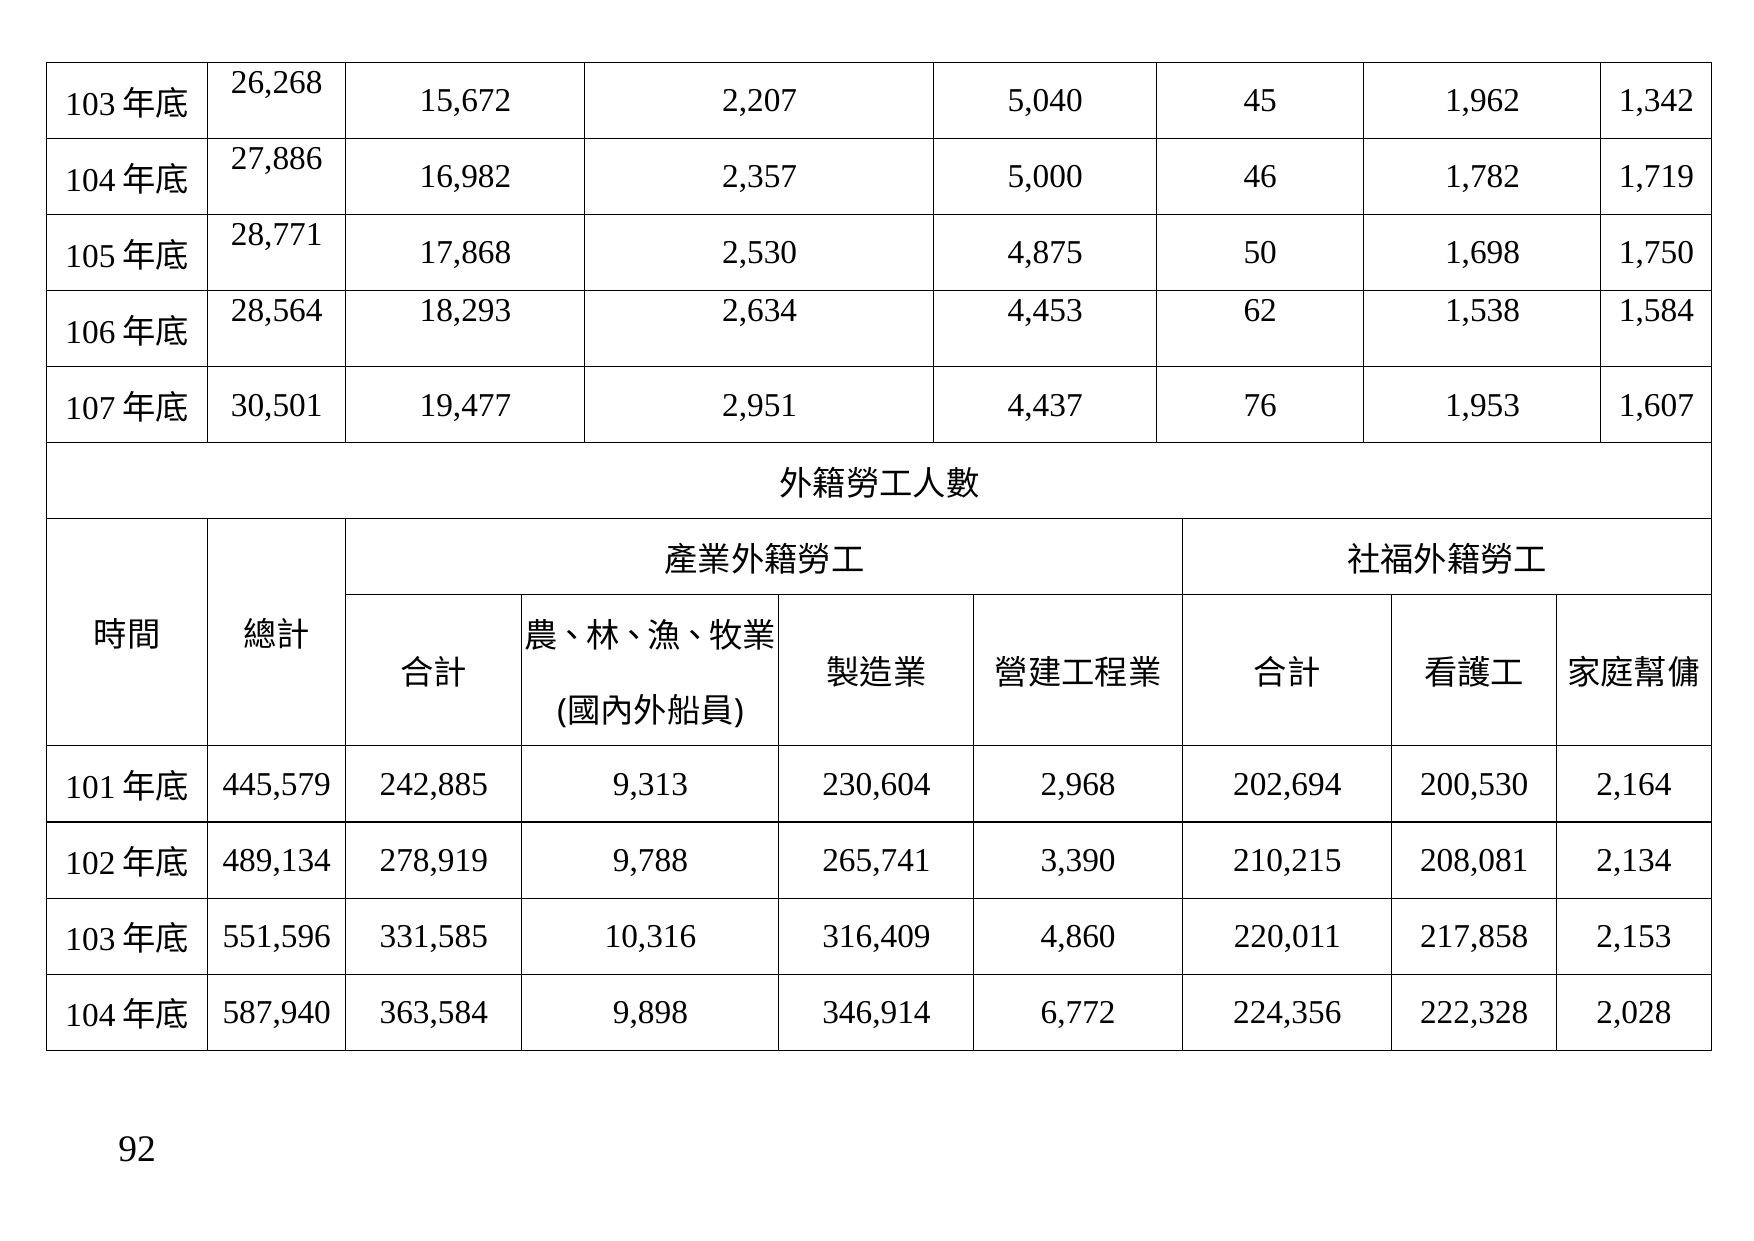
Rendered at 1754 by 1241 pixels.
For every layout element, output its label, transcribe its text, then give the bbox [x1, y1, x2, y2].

table_cell 445,579 [208, 746, 345, 821]
table_cell 489,134 [208, 823, 345, 897]
table_cell 看護工 [1392, 595, 1556, 745]
table_cell 2,207 [585, 63, 933, 138]
table_cell 1,962 [1364, 63, 1600, 138]
table_cell 產業外籍勞工 [346, 519, 1182, 594]
table_cell 220,011 [1183, 899, 1391, 973]
table_cell 104年底 [47, 975, 207, 1049]
table_cell 外籍勞工人數 [47, 443, 1711, 518]
table_cell 106年底 [47, 291, 207, 366]
table_cell 1,698 [1364, 215, 1600, 290]
table_cell 合計 [346, 595, 521, 745]
table_cell 2,357 [585, 139, 933, 214]
table_cell 營建工程業 [974, 595, 1182, 745]
table_cell 200,530 [1392, 746, 1556, 821]
table_cell 15,672 [346, 63, 584, 138]
table_cell 1,342 [1601, 63, 1711, 138]
table_cell 1,750 [1601, 215, 1711, 290]
table_cell 224,356 [1183, 975, 1391, 1049]
table_cell 587,940 [208, 975, 345, 1049]
table_cell 16,982 [346, 139, 584, 214]
table_cell 2,028 [1557, 975, 1711, 1049]
table_cell 家庭幫傭 [1557, 595, 1711, 745]
table_cell 103年底 [47, 899, 207, 973]
table_cell 2,164 [1557, 746, 1711, 821]
table_cell 230,604 [779, 746, 973, 821]
table_cell 104年底 [47, 139, 207, 214]
table_cell 242,885 [346, 746, 521, 821]
table_cell 2,530 [585, 215, 933, 290]
table_cell 2,134 [1557, 823, 1711, 897]
table_cell 265,741 [779, 823, 973, 897]
table_cell 331,585 [346, 899, 521, 973]
table_cell 1,782 [1364, 139, 1600, 214]
table_cell 316,409 [779, 899, 973, 973]
table_cell 19,477 [346, 367, 584, 442]
table_cell 26,268 [208, 63, 345, 138]
table_cell 76 [1157, 367, 1363, 442]
table_cell 278,919 [346, 823, 521, 897]
table_cell 4,453 [934, 291, 1156, 366]
table_cell 2,634 [585, 291, 933, 366]
table_cell 202,694 [1183, 746, 1391, 821]
table_cell 1,607 [1601, 367, 1711, 442]
table_cell 363,584 [346, 975, 521, 1049]
table_cell 105年底 [47, 215, 207, 290]
table_cell 總計 [208, 519, 345, 745]
table_cell 4,875 [934, 215, 1156, 290]
table_cell 1,584 [1601, 291, 1711, 366]
table_cell 2,951 [585, 367, 933, 442]
table_cell 50 [1157, 215, 1363, 290]
table_cell 2,968 [974, 746, 1182, 821]
table_cell 製造業 [779, 595, 973, 745]
table_cell 28,564 [208, 291, 345, 366]
table_cell 5,000 [934, 139, 1156, 214]
table_cell 107年底 [47, 367, 207, 442]
table_cell 346,914 [779, 975, 973, 1049]
table_cell 9,898 [522, 975, 778, 1049]
table_cell 1,719 [1601, 139, 1711, 214]
table_cell 9,313 [522, 746, 778, 821]
table_cell 28,771 [208, 215, 345, 290]
table_cell 6,772 [974, 975, 1182, 1049]
table_cell 551,596 [208, 899, 345, 973]
table_cell 103年底 [47, 63, 207, 138]
table_cell 17,868 [346, 215, 584, 290]
table_cell 208,081 [1392, 823, 1556, 897]
table_cell 222,328 [1392, 975, 1556, 1049]
table_cell 9,788 [522, 823, 778, 897]
table_cell 10,316 [522, 899, 778, 973]
table_cell 101年底 [47, 746, 207, 821]
table_cell 18,293 [346, 291, 584, 366]
table_cell 4,437 [934, 367, 1156, 442]
table_cell 農、林、漁、牧業(國內外船員) [522, 595, 778, 745]
table_cell 210,215 [1183, 823, 1391, 897]
table_cell 102年底 [47, 823, 207, 897]
table_cell 45 [1157, 63, 1363, 138]
table_cell 27,886 [208, 139, 345, 214]
table_cell 46 [1157, 139, 1363, 214]
table_cell 3,390 [974, 823, 1182, 897]
table_cell 30,501 [208, 367, 345, 442]
table_cell 217,858 [1392, 899, 1556, 973]
table_cell 62 [1157, 291, 1363, 366]
table_cell 時間 [47, 519, 207, 745]
table_cell 合計 [1183, 595, 1391, 745]
table_cell 1,538 [1364, 291, 1600, 366]
table_cell 社福外籍勞工 [1183, 519, 1711, 594]
table_cell 5,040 [934, 63, 1156, 138]
table_cell 4,860 [974, 899, 1182, 973]
table_cell 2,153 [1557, 899, 1711, 973]
table_cell 1,953 [1364, 367, 1600, 442]
